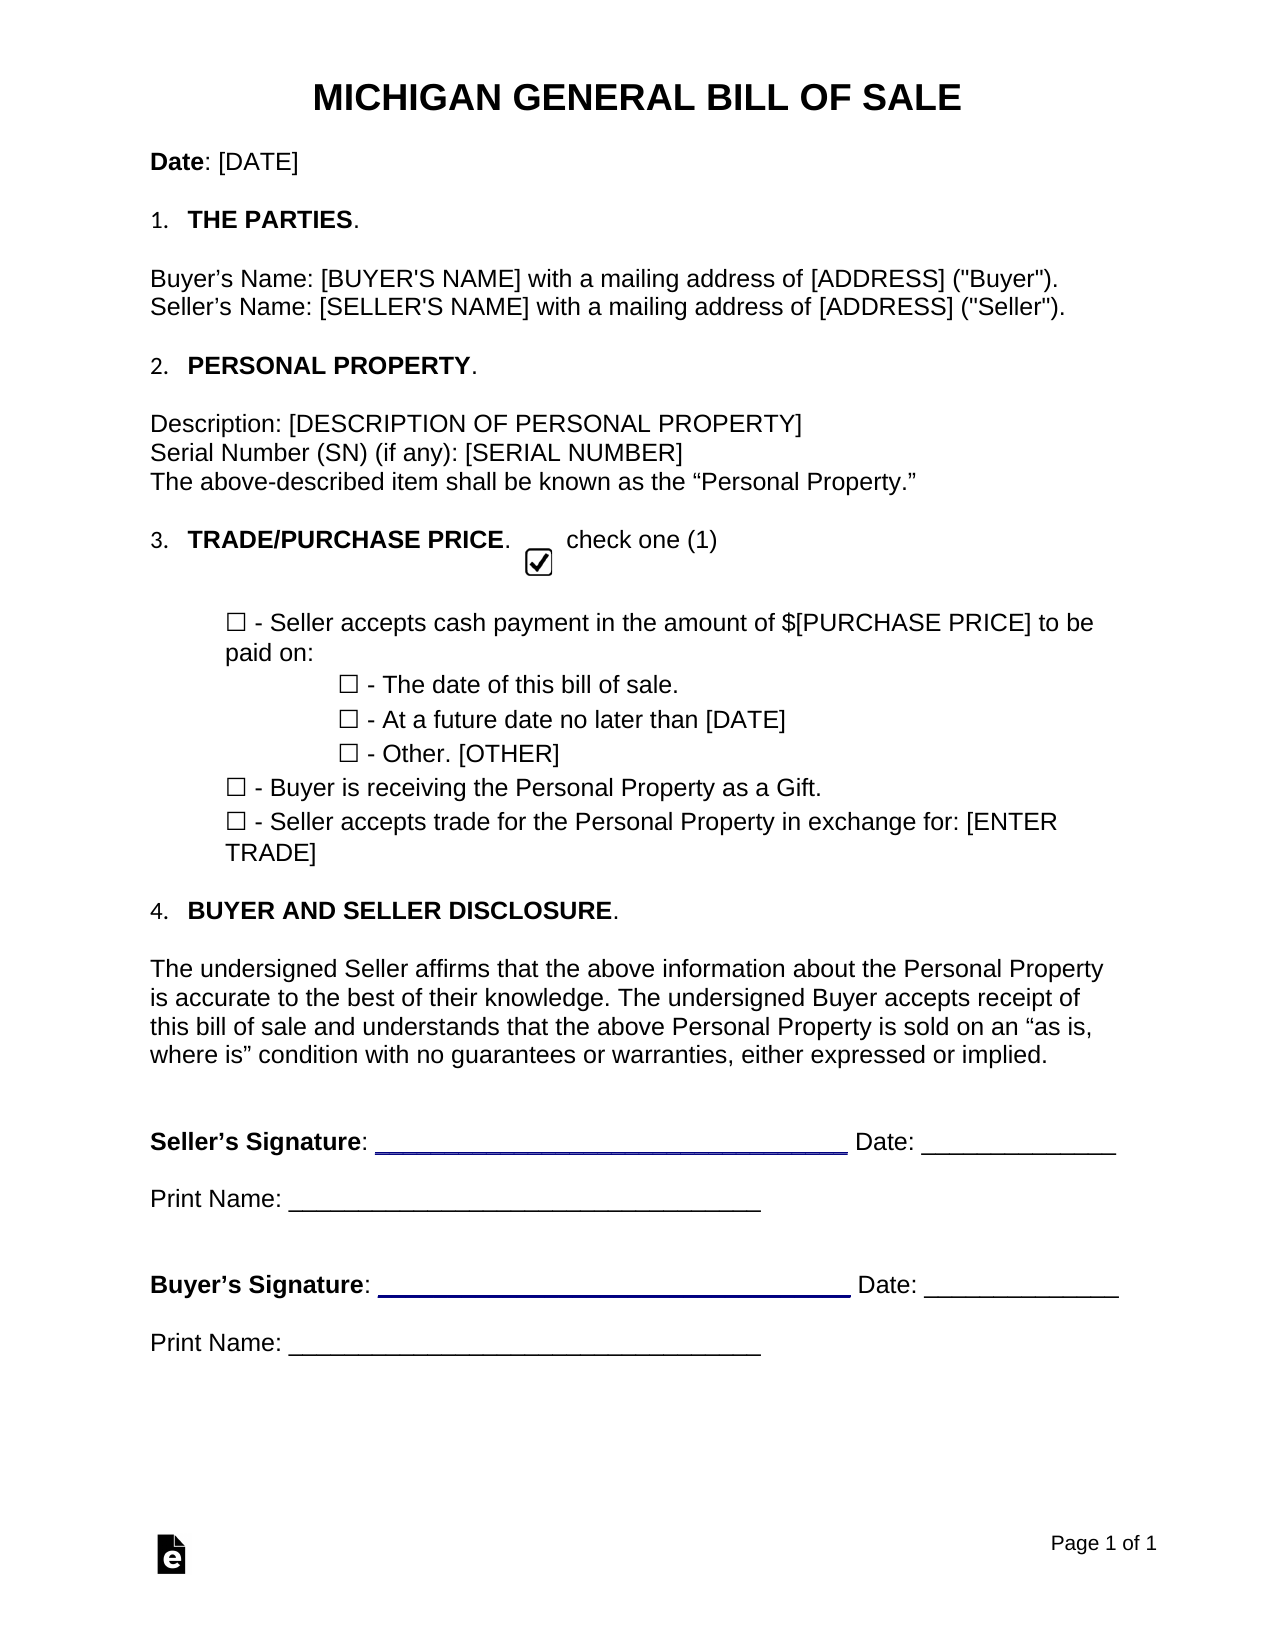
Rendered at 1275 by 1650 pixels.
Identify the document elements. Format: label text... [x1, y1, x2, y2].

text Serial Number (SN) (if any): [SERIAL NUMBER] [150, 438, 1125, 467]
text The above-described item shall be known as the “Personal Property.” [150, 467, 1125, 495]
text ☐ - Buyer is receiving the Personal Property as a Gift. [225, 769, 1125, 803]
text The undersigned Seller affirms that the above information about the Personal Property is accurate to the best of their knowledge. The undersigned Buyer accepts receipt of this bill of sale and understands that the above Personal Property is sold on an “as is, where is” condition with no guarantees or warranties, either expressed or implied. [150, 954, 1125, 1069]
text MICHIGAN GENERAL BILL OF SALE [150, 75, 1125, 118]
list Seller’s Name: [SELLER'S NAME] with a mailing address of [ADDRESS] ("Seller"). [150, 292, 1125, 321]
text ☐ - Seller accepts trade for the Personal Property in exchange for: [ENTER TRADE] [225, 803, 1125, 866]
list PERSONAL PROPERTY. [150, 350, 1125, 380]
text Buyer’s Signature: __________________________________ Date: ______________ [150, 1271, 1125, 1299]
text Print Name: __________________________________ [150, 1184, 1125, 1213]
text Date: [DATE] [150, 147, 1125, 176]
text ☐ - The date of this bill of sale. [337, 667, 1125, 701]
list Buyer’s Name: [BUYER'S NAME] with a mailing address of [ADDRESS] ("Buyer"). [150, 264, 1125, 292]
text ☐ - Other. [OTHER] [337, 735, 1125, 769]
text ☐ - Seller accepts cash payment in the amount of $[PURCHASE PRICE] to be paid on: [225, 604, 1125, 667]
list TRADE/PURCHASE PRICE. check one (1) [150, 524, 1125, 576]
list BUYER AND SELLER DISCLOSURE. [150, 895, 1125, 926]
text Print Name: __________________________________ [150, 1328, 1125, 1357]
text Description: [DESCRIPTION OF PERSONAL PROPERTY] [150, 409, 1125, 438]
list THE PARTIES. [150, 204, 1125, 235]
text ☐ - At a future date no later than [DATE] [337, 701, 1125, 735]
text Seller’s Signature: __________________________________ Date: ______________ [150, 1127, 1125, 1156]
